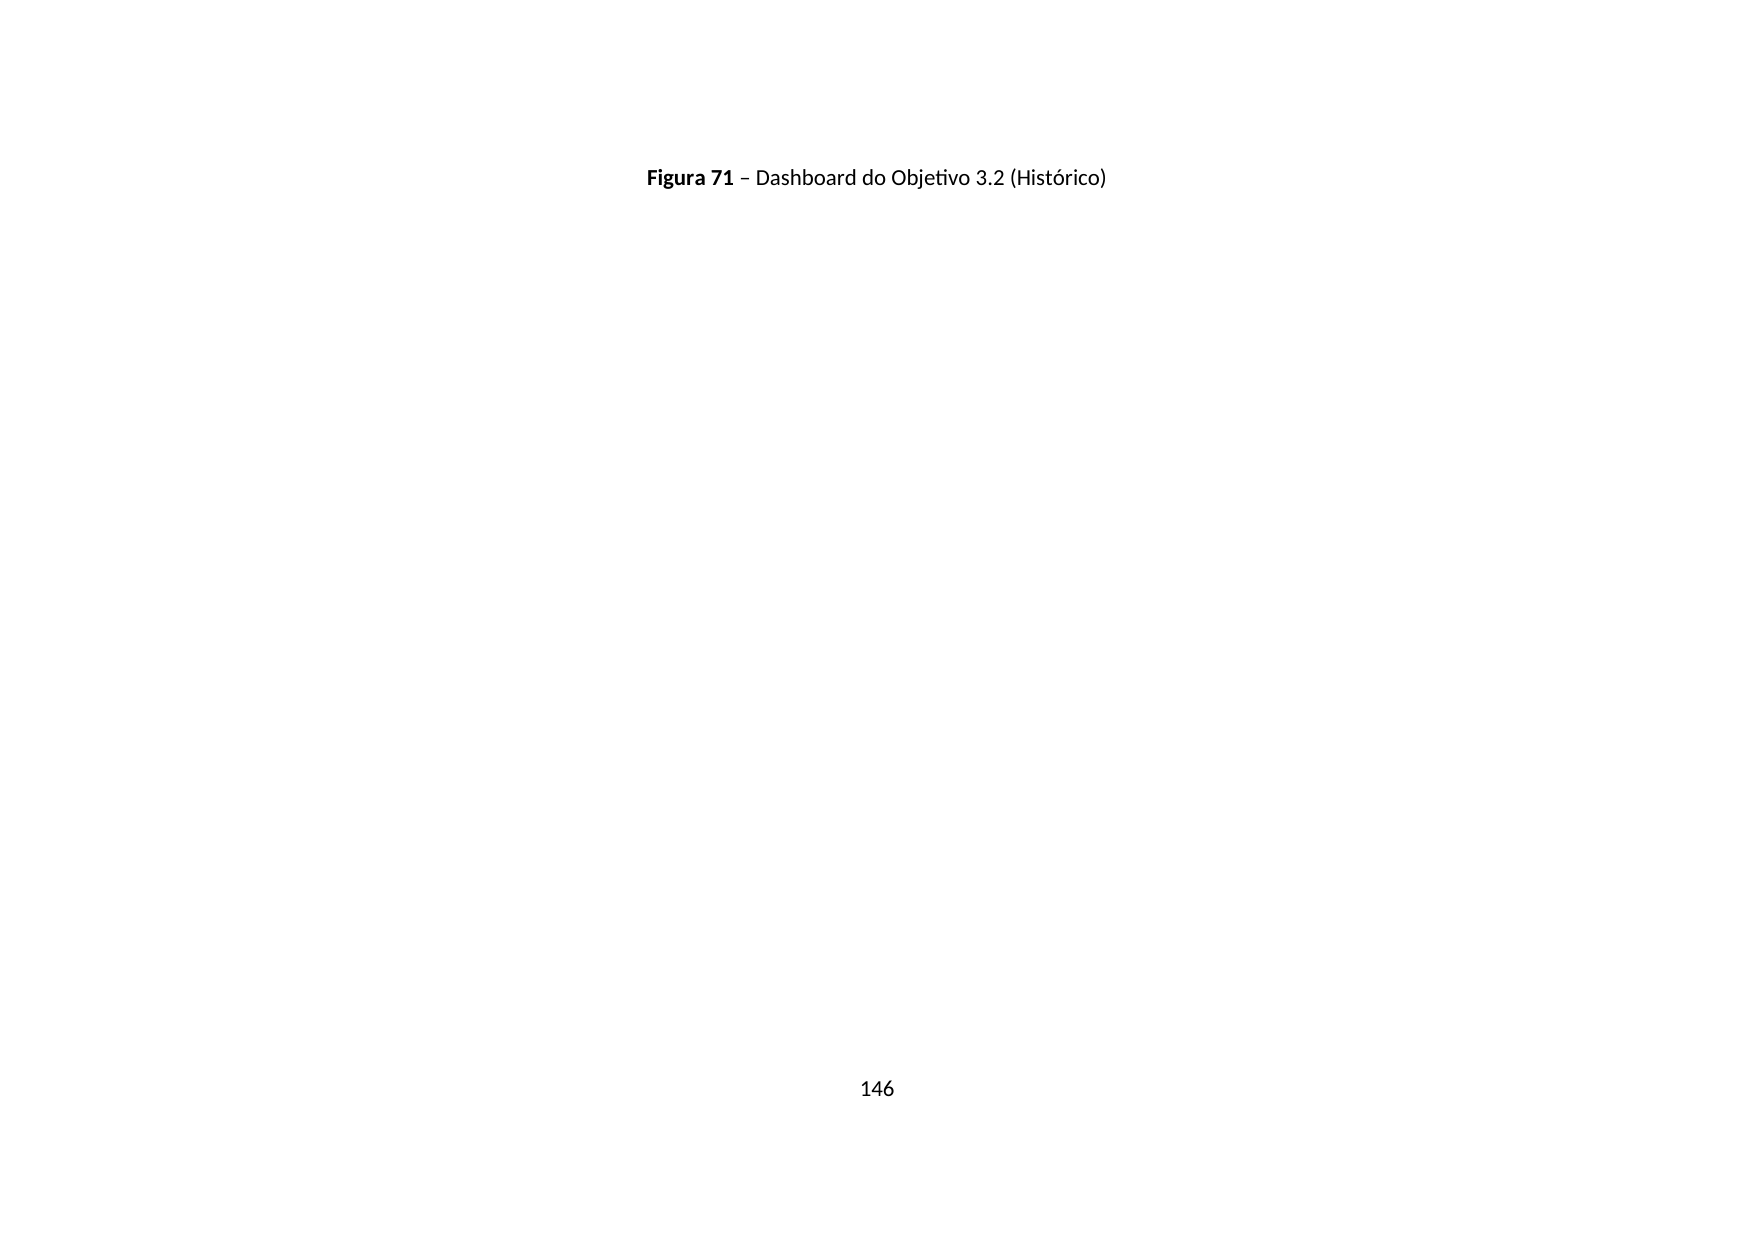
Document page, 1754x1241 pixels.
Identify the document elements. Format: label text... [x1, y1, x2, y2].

text Figura 71 – Dashboard do Objetivo 3.2 (Histórico) [150, 163, 1604, 191]
